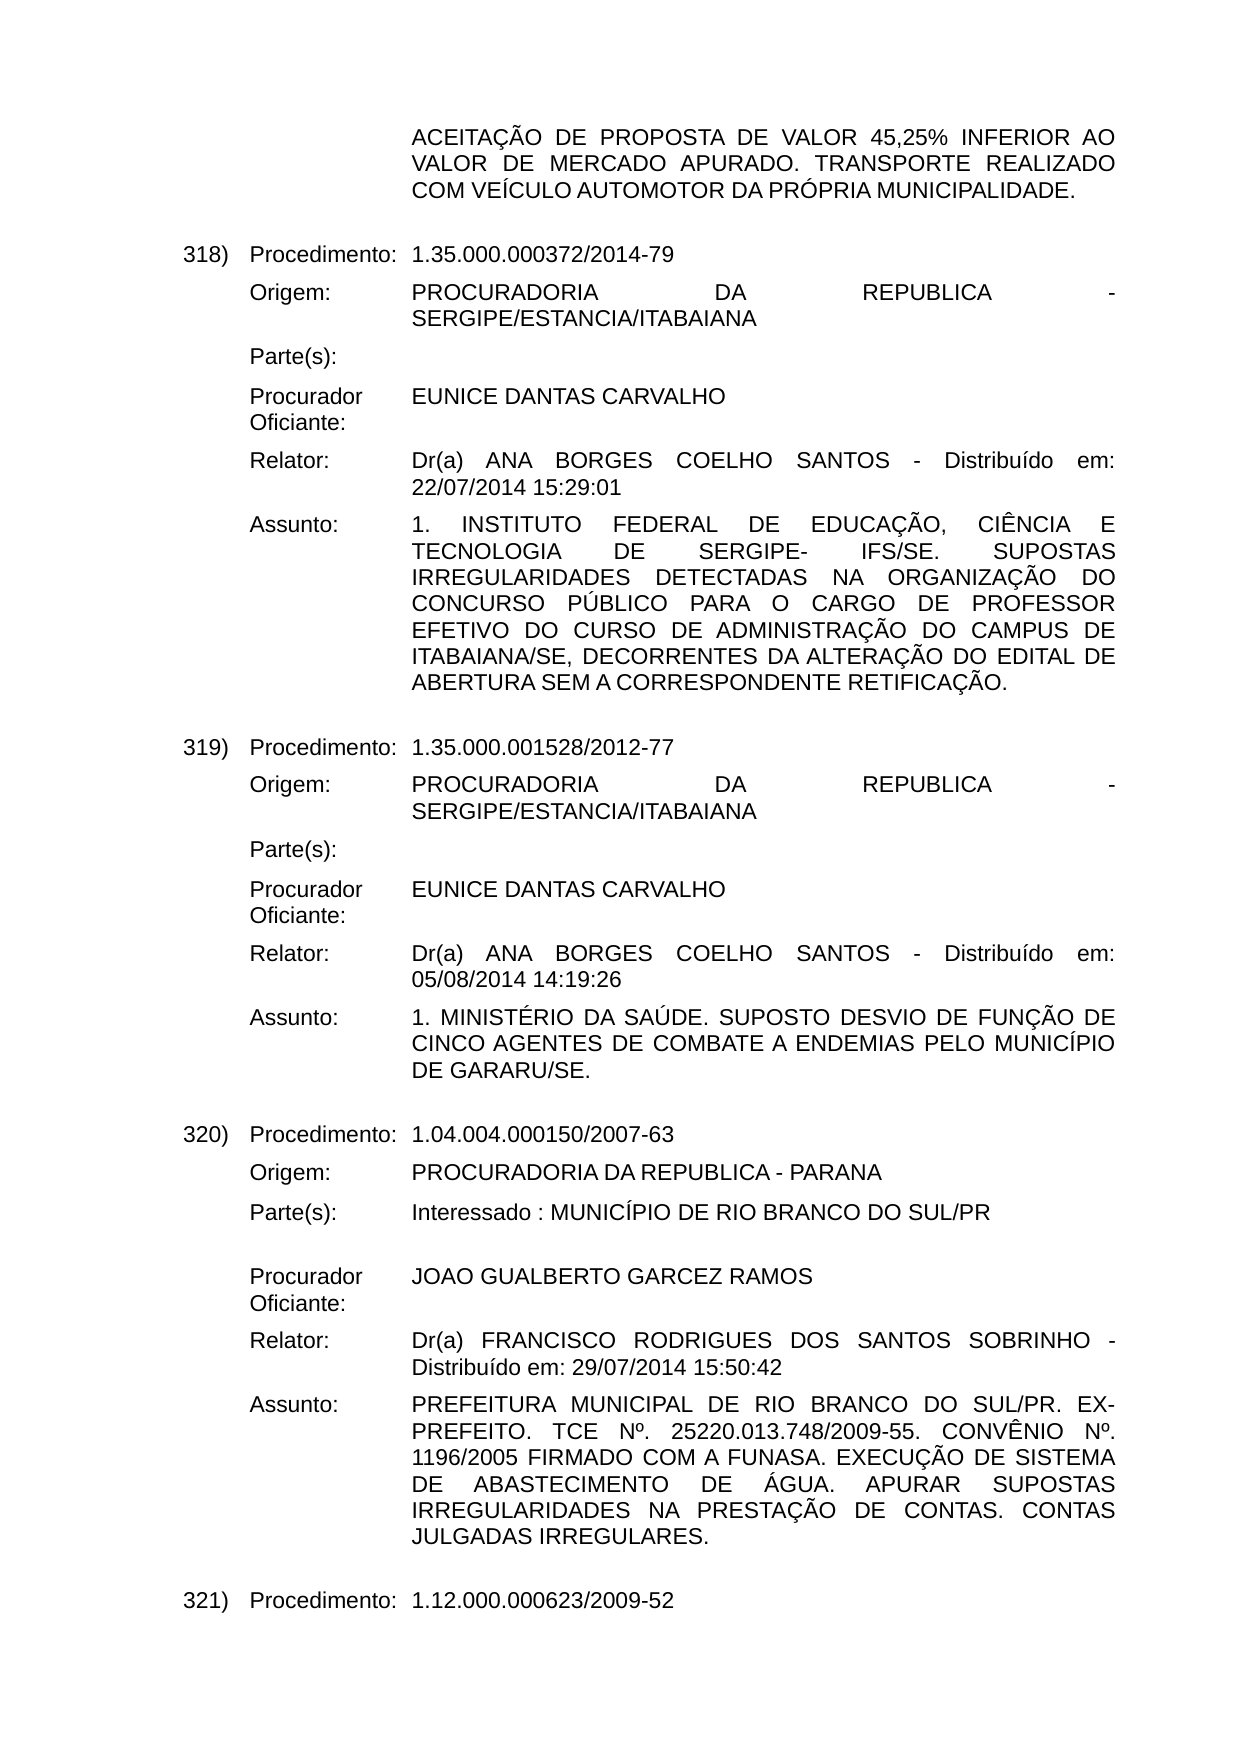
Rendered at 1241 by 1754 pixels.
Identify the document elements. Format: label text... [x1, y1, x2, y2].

table_cell Procurador Oficiante: [244, 1258, 406, 1322]
table_cell [406, 337, 1122, 377]
table_cell 1. MINISTÉRIO DA SAÚDE. SUPOSTO DESVIO DE FUNÇÃO DE CINCO AGENTES DE COMBATE A ENDEMIAS PELO MUNICÍPIO DE GARARU/SE. [406, 998, 1122, 1089]
table_cell [406, 830, 1122, 870]
table_cell Interessado : MUNICÍPIO DE RIO BRANCO DO SUL/PR [406, 1193, 1122, 1257]
table_header 321) [177, 1582, 244, 1619]
table_cell Relator: [244, 934, 406, 998]
table_cell [177, 934, 244, 998]
table_cell EUNICE DANTAS CARVALHO [406, 377, 1122, 441]
table_cell [177, 118, 244, 209]
table_header 320) [177, 1115, 244, 1153]
table_header 318) [177, 235, 244, 273]
table_cell [177, 870, 244, 934]
table_cell Dr(a) FRANCISCO RODRIGUES DOS SANTOS SOBRINHO - Distribuído em: 29/07/2014 15:50:42 [406, 1322, 1122, 1386]
table_cell [177, 1322, 244, 1386]
table_cell [177, 506, 244, 701]
table_cell Parte(s): [244, 830, 406, 870]
table_header Procedimento: [244, 728, 406, 766]
table_cell [177, 1153, 244, 1193]
table_cell Dr(a) ANA BORGES COELHO SANTOS - Distribuído em: 05/08/2014 14:19:26 [406, 934, 1122, 998]
table_cell Origem: [244, 1153, 406, 1193]
table_cell Dr(a) ANA BORGES COELHO SANTOS - Distribuído em: 22/07/2014 15:29:01 [406, 441, 1122, 506]
table_header 319) [177, 728, 244, 766]
table_cell JOAO GUALBERTO GARCEZ RAMOS [406, 1258, 1122, 1322]
table_cell Parte(s): [244, 337, 406, 377]
table_cell Procurador Oficiante: [244, 870, 406, 934]
table_header Procedimento: [244, 1582, 406, 1619]
table_cell PROCURADORIA DA REPUBLICA - SERGIPE/ESTANCIA/ITABAIANA [406, 766, 1122, 830]
table_header Procedimento: [244, 235, 406, 273]
table_cell [244, 118, 406, 209]
table_cell Relator: [244, 1322, 406, 1386]
table_cell [177, 830, 244, 870]
table_cell Origem: [244, 273, 406, 337]
table_cell ACEITAÇÃO DE PROPOSTA DE VALOR 45,25% INFERIOR AO VALOR DE MERCADO APURADO. TRANSPORTE REALIZADO COM VEÍCULO AUTOMOTOR DA PRÓPRIA MUNICIPALIDADE. [406, 118, 1122, 209]
table_cell Assunto: [244, 998, 406, 1089]
table_header 1.12.000.000623/2009-52 [406, 1582, 1122, 1619]
table_header 1.35.000.001528/2012-77 [406, 728, 1122, 766]
table_cell [177, 337, 244, 377]
table_cell Assunto: [244, 1386, 406, 1555]
table_cell [177, 377, 244, 441]
table_cell Assunto: [244, 506, 406, 701]
table_cell [177, 273, 244, 337]
table_cell [177, 1386, 244, 1555]
table_cell [177, 998, 244, 1089]
table_header 1.04.004.000150/2007-63 [406, 1115, 1122, 1153]
table_cell Parte(s): [244, 1193, 406, 1257]
table_cell [177, 766, 244, 830]
table_cell PREFEITURA MUNICIPAL DE RIO BRANCO DO SUL/PR. EX-PREFEITO. TCE Nº. 25220.013.748/2009-55. CONVÊNIO Nº. 1196/2005 FIRMADO COM A FUNASA. EXECUÇÃO DE SISTEMA DE ABASTECIMENTO DE ÁGUA. APURAR SUPOSTAS IRREGULARIDADES NA PRESTAÇÃO DE CONTAS. CONTAS JULGADAS IRREGULARES. [406, 1386, 1122, 1555]
table_header 1.35.000.000372/2014-79 [406, 235, 1122, 273]
table_header Procedimento: [244, 1115, 406, 1153]
table_cell [177, 1193, 244, 1257]
table_cell PROCURADORIA DA REPUBLICA - SERGIPE/ESTANCIA/ITABAIANA [406, 273, 1122, 337]
table_cell EUNICE DANTAS CARVALHO [406, 870, 1122, 934]
table_cell Procurador Oficiante: [244, 377, 406, 441]
table_cell Relator: [244, 441, 406, 506]
table_cell [177, 441, 244, 506]
table_cell Origem: [244, 766, 406, 830]
table_cell [177, 1258, 244, 1322]
table_cell PROCURADORIA DA REPUBLICA - PARANA [406, 1153, 1122, 1193]
table_cell 1. INSTITUTO FEDERAL DE EDUCAÇÃO, CIÊNCIA E TECNOLOGIA DE SERGIPE- IFS/SE. SUPOSTAS IRREGULARIDADES DETECTADAS NA ORGANIZAÇÃO DO CONCURSO PÚBLICO PARA O CARGO DE PROFESSOR EFETIVO DO CURSO DE ADMINISTRAÇÃO DO CAMPUS DE ITABAIANA/SE, DECORRENTES DA ALTERAÇÃO DO EDITAL DE ABERTURA SEM A CORRESPONDENTE RETIFICAÇÃO. [406, 506, 1122, 701]
